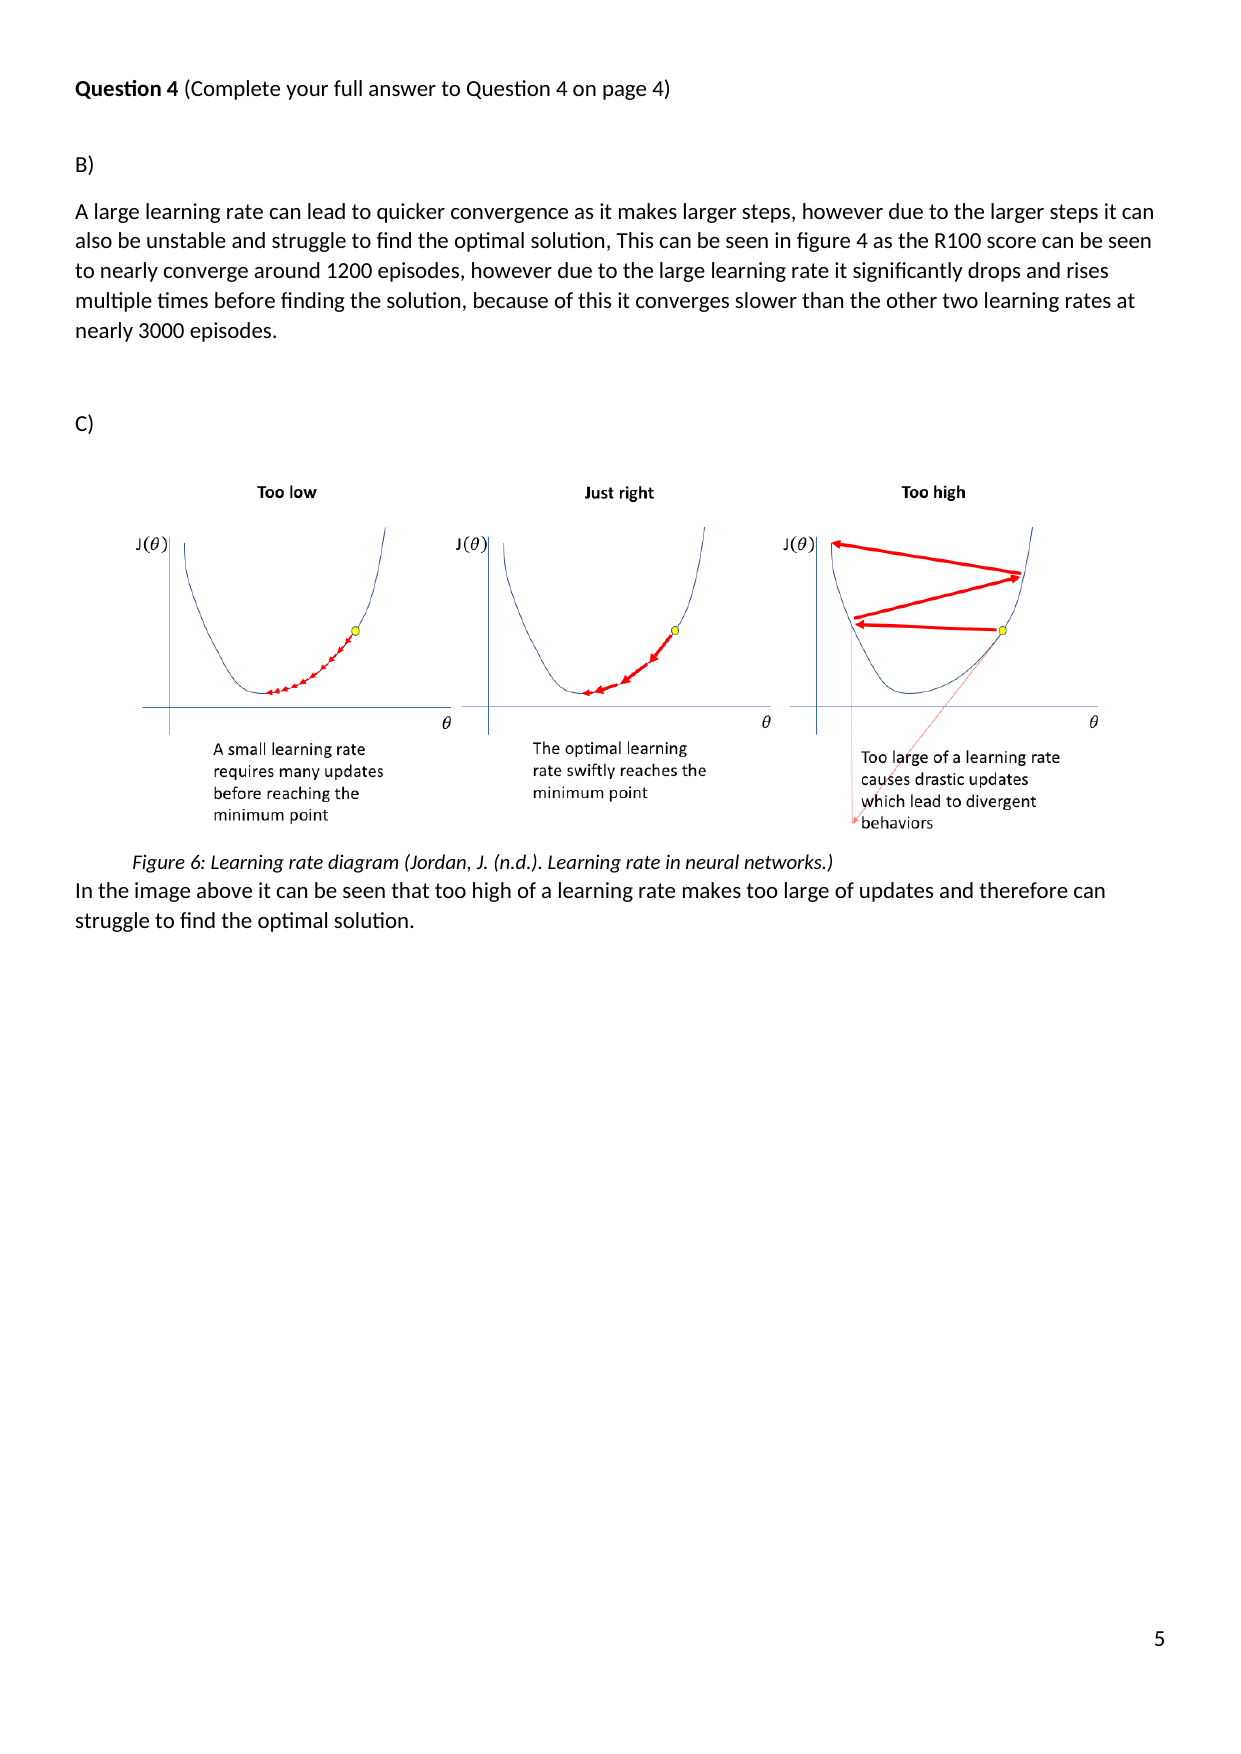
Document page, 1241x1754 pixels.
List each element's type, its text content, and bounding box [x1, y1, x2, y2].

picture [132, 468, 1109, 847]
text C) [75, 409, 1165, 437]
text A large learning rate can lead to quicker convergence as it makes larger steps, however due to the larger steps it can also be unstable and struggle to find the optimal solution, This can be seen in figure 4 as the R100 score can be seen to nearly converge around 1200 episodes, however due to the large learning rate it significantly drops and rises multiple times before finding the solution, because of this it converges slower than the other two learning rates at nearly 3000 episodes. [75, 197, 1165, 344]
text Figure 6: Learning rate diagram (Jordan, J. (n.d.). Learning rate in neural networks.) [132, 847, 1108, 874]
text Question 4 (Complete your full answer to Question 4 on page 4) [75, 74, 1165, 102]
text In the image above it can be seen that too high of a learning rate makes too large of updates and therefore can struggle to find the optimal solution. [75, 456, 1165, 934]
text B) [75, 120, 1165, 178]
